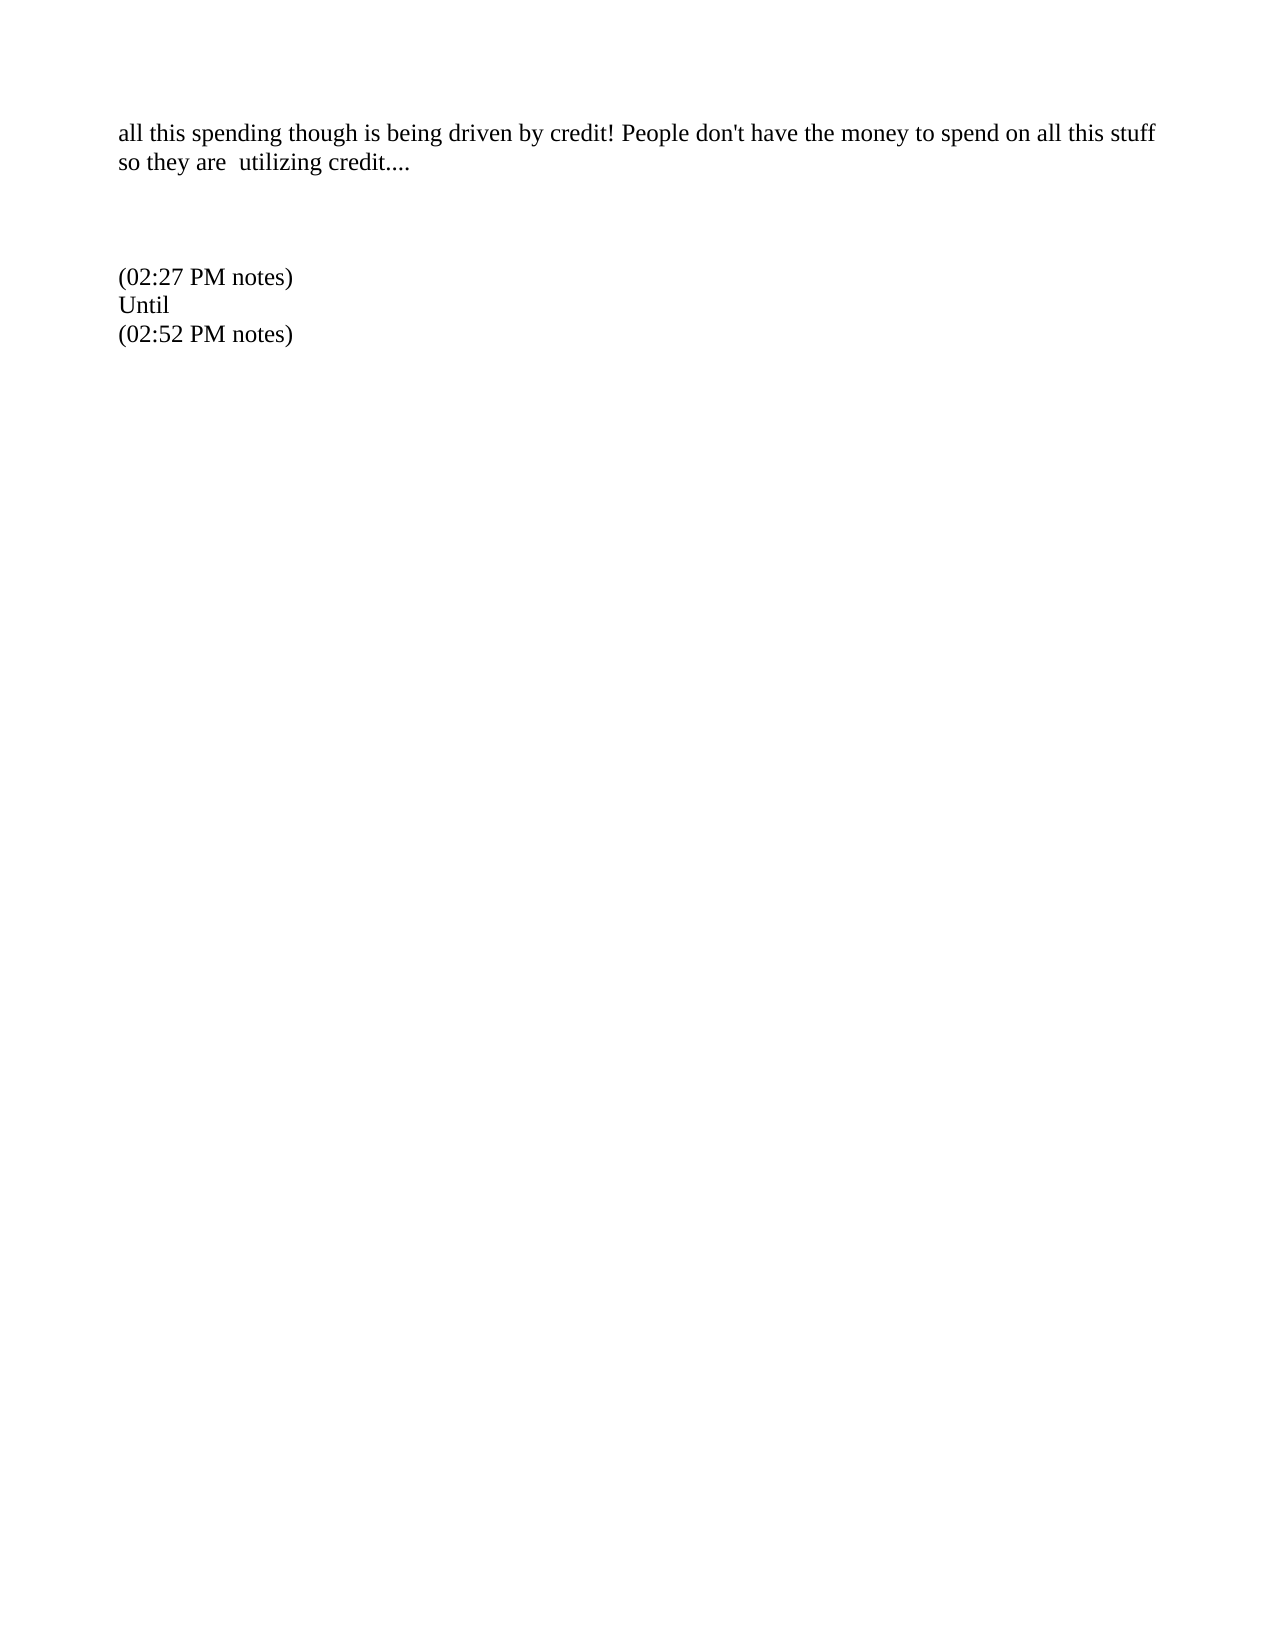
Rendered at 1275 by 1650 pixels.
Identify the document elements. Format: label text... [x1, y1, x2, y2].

text (02:52 PM notes) [118, 319, 1157, 348]
text Until [118, 291, 1157, 319]
text (02:27 PM notes) [118, 262, 1157, 291]
text all this spending though is being driven by credit! People don't have the money to spend on all this stuff so they are utilizing credit.... [118, 118, 1157, 176]
